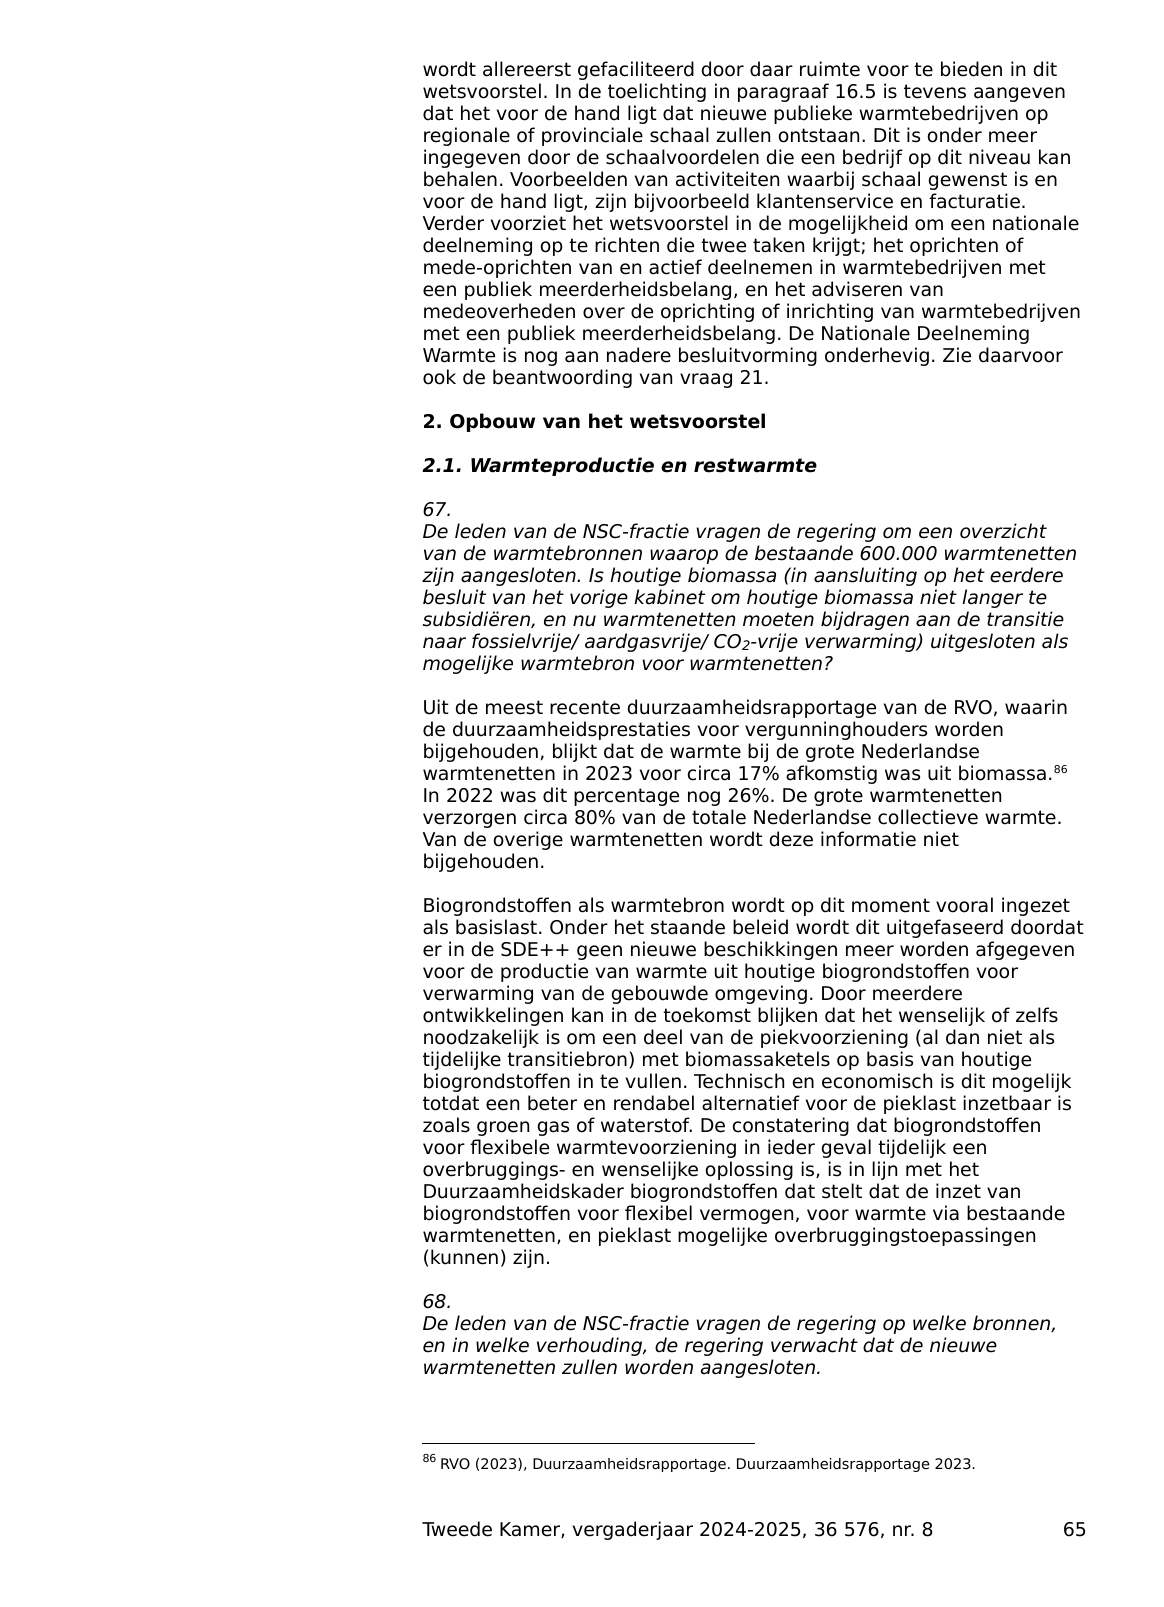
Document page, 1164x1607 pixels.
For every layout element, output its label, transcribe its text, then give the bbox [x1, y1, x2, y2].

text wordt allereerst gefaciliteerd door daar ruimte voor te bieden in dit wetsvoorstel. In de toelichting in paragraaf 16.5 is tevens aangeven dat het voor de hand ligt dat nieuwe publieke warmtebedrijven op regionale of provinciale schaal zullen ontstaan. Dit is onder meer ingegeven door de schaalvoordelen die een bedrijf op dit niveau kan behalen. Voorbeelden van activiteiten waarbij schaal gewenst is en voor de hand ligt, zijn bijvoorbeeld klantenservice en facturatie. Verder voorziet het wetsvoorstel in de mogelijkheid om een nationale deelneming op te richten die twee taken krijgt; het oprichten of mede-oprichten van en actief deelnemen in warmtebedrijven met een publiek meerderheidsbelang, en het adviseren van medeoverheden over de oprichting of inrichting van warmtebedrijven met een publiek meerderheidsbelang. De Nationale Deelneming Warmte is nog aan nadere besluitvorming onderhevig. Zie daarvoor ook de beantwoording van vraag 21. [422, 59, 1087, 389]
text 68. [422, 1291, 1087, 1313]
subtitle 2.1. Warmteproductie en restwarmte [422, 455, 1087, 477]
text RVO (2023), Duurzaamheidsrapportage. Duurzaamheidsrapportage 2023. [422, 1452, 1087, 1474]
text De leden van de NSC-fractie vragen de regering op welke bronnen, en in welke verhouding, de regering verwacht dat de nieuwe warmtenetten zullen worden aangesloten. [422, 1313, 1087, 1379]
text 67. [422, 499, 1087, 521]
subtitle 2. Opbouw van het wetsvoorstel [422, 411, 1087, 433]
text Uit de meest recente duurzaamheidsrapportage van de RVO, waarin de duurzaamheidsprestaties voor vergunninghouders worden bijgehouden, blijkt dat de warmte bij de grote Nederlandse warmtenetten in 2023 voor circa 17% afkomstig was uit biomassa. In 2022 was dit percentage nog 26%. De grote warmtenetten verzorgen circa 80% van de totale Nederlandse collectieve warmte. Van de overige warmtenetten wordt deze informatie niet bijgehouden. [422, 697, 1087, 873]
text Biogrondstoffen als warmtebron wordt op dit moment vooral ingezet als basislast. Onder het staande beleid wordt dit uitgefaseerd doordat er in de SDE++ geen nieuwe beschikkingen meer worden afgegeven voor de productie van warmte uit houtige biogrondstoffen voor verwarming van de gebouwde omgeving. Door meerdere ontwikkelingen kan in de toekomst blijken dat het wenselijk of zelfs noodzakelijk is om een deel van de piekvoorziening (al dan niet als tijdelijke transitiebron) met biomassaketels op basis van houtige biogrondstoffen in te vullen. Technisch en economisch is dit mogelijk totdat een beter en rendabel alternatief voor de pieklast inzetbaar is zoals groen gas of waterstof. De constatering dat biogrondstoffen voor flexibele warmtevoorziening in ieder geval tijdelijk een overbruggings- en wenselijke oplossing is, is in lijn met het Duurzaamheidskader biogrondstoffen dat stelt dat de inzet van biogrondstoffen voor flexibel vermogen, voor warmte via bestaande warmtenetten, en pieklast mogelijke overbruggingstoepassingen (kunnen) zijn. [422, 895, 1087, 1269]
text De leden van de NSC-fractie vragen de regering om een overzicht van de warmtebronnen waarop de bestaande 600.000 warmtenetten zijn aangesloten. Is houtige biomassa (in aansluiting op het eerdere besluit van het vorige kabinet om houtige biomassa niet langer te subsidiëren, en nu warmtenetten moeten bijdragen aan de transitie naar fossielvrije/ aardgasvrije/ CO2-vrije verwarming) uitgesloten als mogelijke warmtebron voor warmtenetten? [422, 521, 1087, 675]
